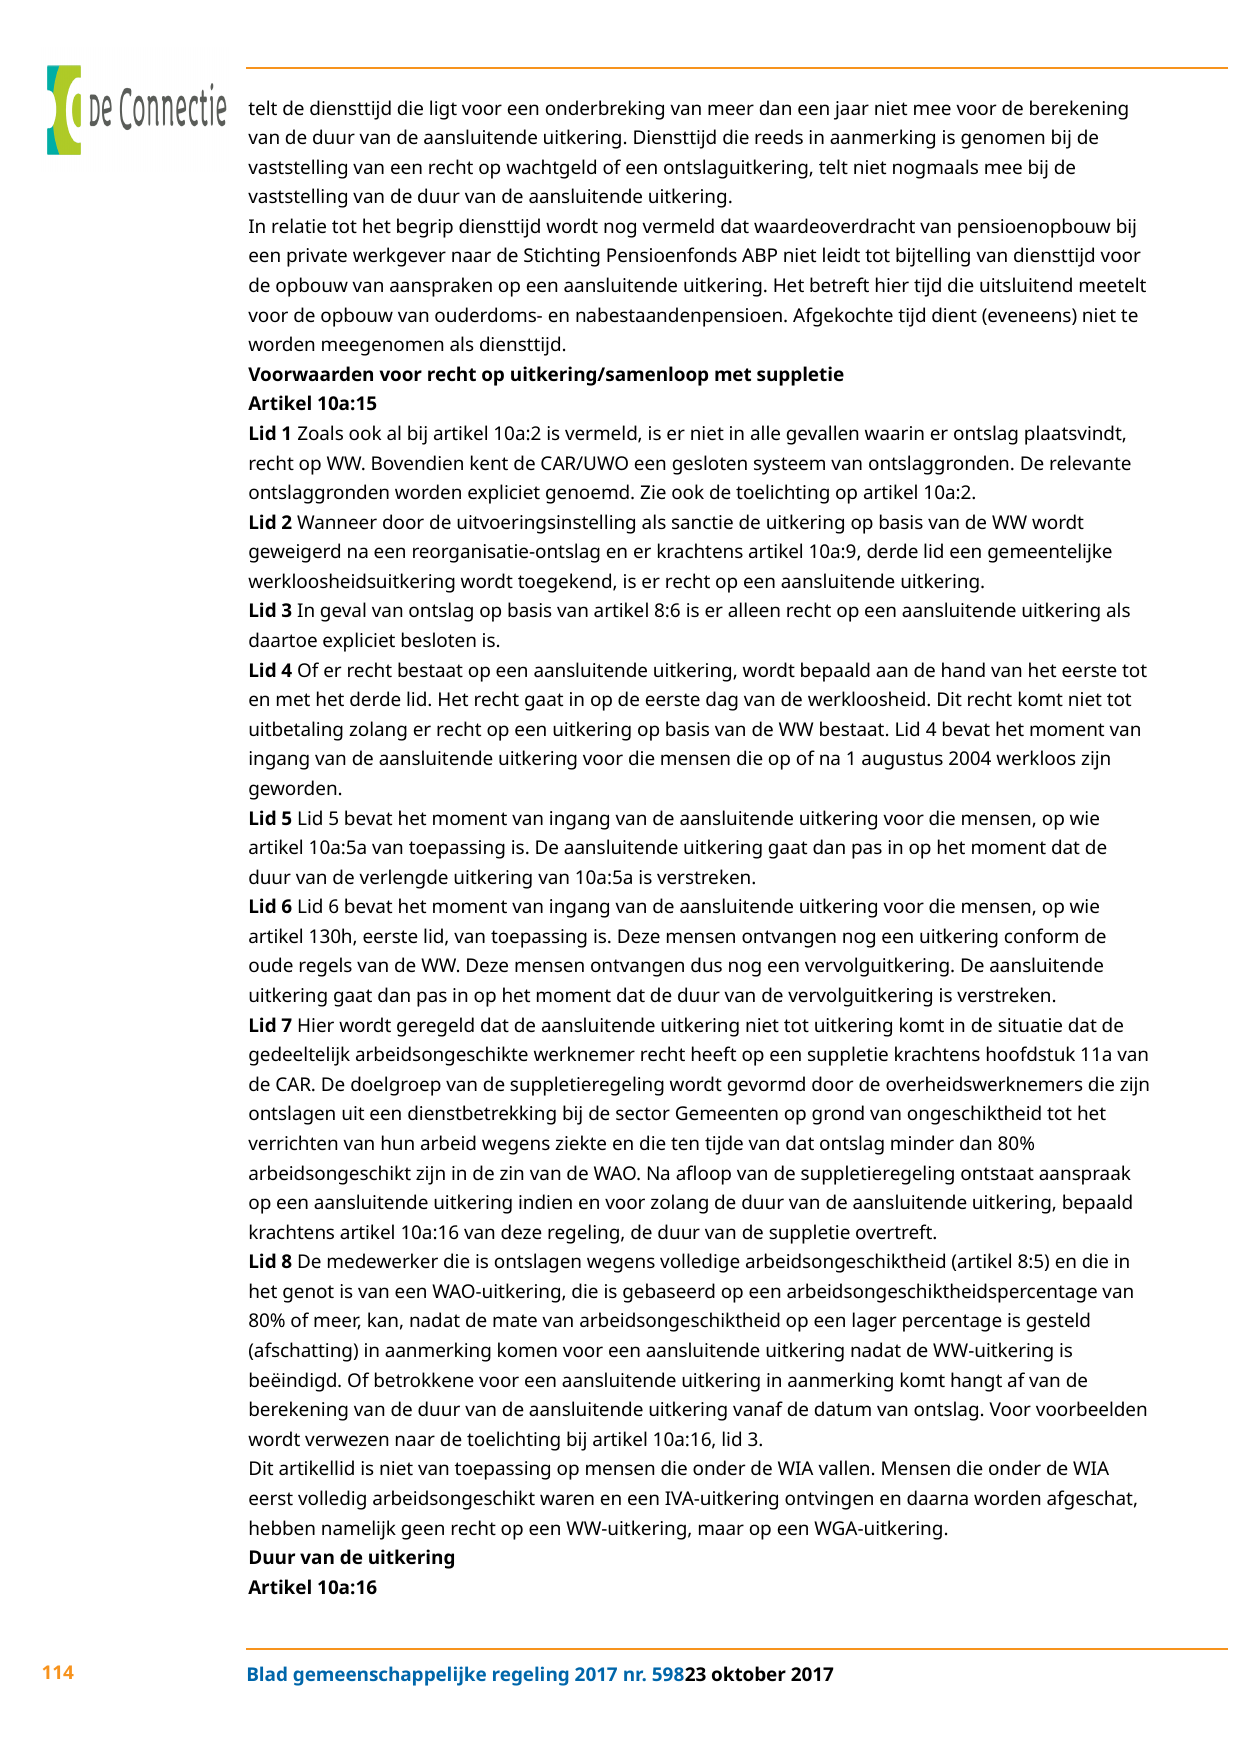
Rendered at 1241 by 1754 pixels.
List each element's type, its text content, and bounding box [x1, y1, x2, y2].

text Lid 8 De medewerker die is ontslagen wegens volledige arbeidsongeschiktheid (artikel 8:5) en die in het genot is van een WAO-uitkering, die is gebaseerd op een arbeidsongeschiktheidspercentage van 80% of meer, kan, nadat de mate van arbeidsongeschiktheid op een lager percentage is gesteld (afschatting) in aanmerking komen voor een aansluitende uitkering nadat de WW-uitkering is beëindigd. Of betrokkene voor een aansluitende uitkering in aanmerking komt hangt af van de berekening van de duur van de aansluitende uitkering vanaf de datum van ontslag. Voor voorbeelden wordt verwezen naar de toelichting bij artikel 10a:16, lid 3. [248, 1248, 1152, 1452]
text Lid 2 Wanneer door de uitvoeringsinstelling als sanctie de uitkering op basis van de WW wordt geweigerd na een reorganisatie-ontslag en er krachtens artikel 10a:9, derde lid een gemeentelijke werkloosheidsuitkering wordt toegekend, is er recht op een aansluitende uitkering. [248, 509, 1152, 594]
text telt de diensttijd die ligt voor een onderbreking van meer dan een jaar niet mee voor de berekening van de duur van de aansluitende uitkering. Diensttijd die reeds in aanmerking is genomen bij de vaststelling van een recht op wachtgeld of een ontslaguitkering, telt niet nogmaals mee bij de vaststelling van de duur van de aansluitende uitkering. [248, 95, 1152, 209]
text In relatie tot het begrip diensttijd wordt nog vermeld dat waardeoverdracht van pensioenopbouw bij een private werkgever naar de Stichting Pensioenfonds ABP niet leidt tot bijtelling van diensttijd voor de opbouw van aanspraken op een aansluitende uitkering. Het betreft hier tijd die uitsluitend meetelt voor de opbouw van ouderdoms- en nabestaandenpensioen. Afgekochte tijd dient (eveneens) niet te worden meegenomen als diensttijd. [248, 213, 1152, 357]
text Lid 6 Lid 6 bevat het moment van ingang van de aansluitende uitkering voor die mensen, op wie artikel 130h, eerste lid, van toepassing is. Deze mensen ontvangen nog een uitkering conform de oude regels van de WW. Deze mensen ontvangen dus nog een vervolguitkering. De aansluitende uitkering gaat dan pas in op het moment dat de duur van de vervolguitkering is verstreken. [248, 893, 1152, 1008]
text Dit artikellid is niet van toepassing op mensen die onder de WIA vallen. Mensen die onder de WIA eerst volledig arbeidsongeschikt waren en een IVA-uitkering ontvingen en daarna worden afgeschat, hebben namelijk geen recht op een WW-uitkering, maar op een WGA-uitkering. [248, 1456, 1152, 1541]
text Lid 1 Zoals ook al bij artikel 10a:2 is vermeld, is er niet in alle gevallen waarin er ontslag plaatsvindt, recht op WW. Bovendien kent de CAR/UWO een gesloten systeem van ontslaggronden. De relevante ontslaggronden worden expliciet genoemd. Zie ook de toelichting op artikel 10a:2. [248, 420, 1152, 505]
text Lid 4 Of er recht bestaat op een aansluitende uitkering, wordt bepaald aan de hand van het eerste tot en met het derde lid. Het recht gaat in op de eerste dag van de werkloosheid. Dit recht komt niet tot uitbetaling zolang er recht op een uitkering op basis van de WW bestaat. Lid 4 bevat het moment van ingang van de aansluitende uitkering voor die mensen die op of na 1 augustus 2004 werkloos zijn geworden. [248, 657, 1152, 801]
text Artikel 10a:15 [248, 391, 1152, 416]
picture [41, 47, 231, 172]
text Lid 3 In geval van ontslag op basis van artikel 8:6 is er alleen recht op een aansluitende uitkering als daartoe expliciet besloten is. [248, 598, 1152, 653]
text Voorwaarden voor recht op uitkering/samenloop met suppletie [248, 361, 1152, 387]
text Artikel 10a:16 [248, 1574, 1152, 1600]
text Lid 5 Lid 5 bevat het moment van ingang van de aansluitende uitkering voor die mensen, op wie artikel 10a:5a van toepassing is. De aansluitende uitkering gaat dan pas in op het moment dat de duur van de verlengde uitkering van 10a:5a is verstreken. [248, 805, 1152, 890]
text Lid 7 Hier wordt geregeld dat de aansluitende uitkering niet tot uitkering komt in de situatie dat de gedeeltelijk arbeidsongeschikte werknemer recht heeft op een suppletie krachtens hoofdstuk 11a van de CAR. De doelgroep van de suppletieregeling wordt gevormd door de overheidswerknemers die zijn ontslagen uit een dienstbetrekking bij de sector Gemeenten op grond van ongeschiktheid tot het verrichten van hun arbeid wegens ziekte en die ten tijde van dat ontslag minder dan 80% arbeidsongeschikt zijn in de zin van de WAO. Na afloop van de suppletieregeling ontstaat aanspraak op een aansluitende uitkering indien en voor zolang de duur van de aansluitende uitkering, bepaald krachtens artikel 10a:16 van deze regeling, de duur van de suppletie overtreft. [248, 1012, 1152, 1245]
text Duur van de uitkering [248, 1544, 1152, 1570]
